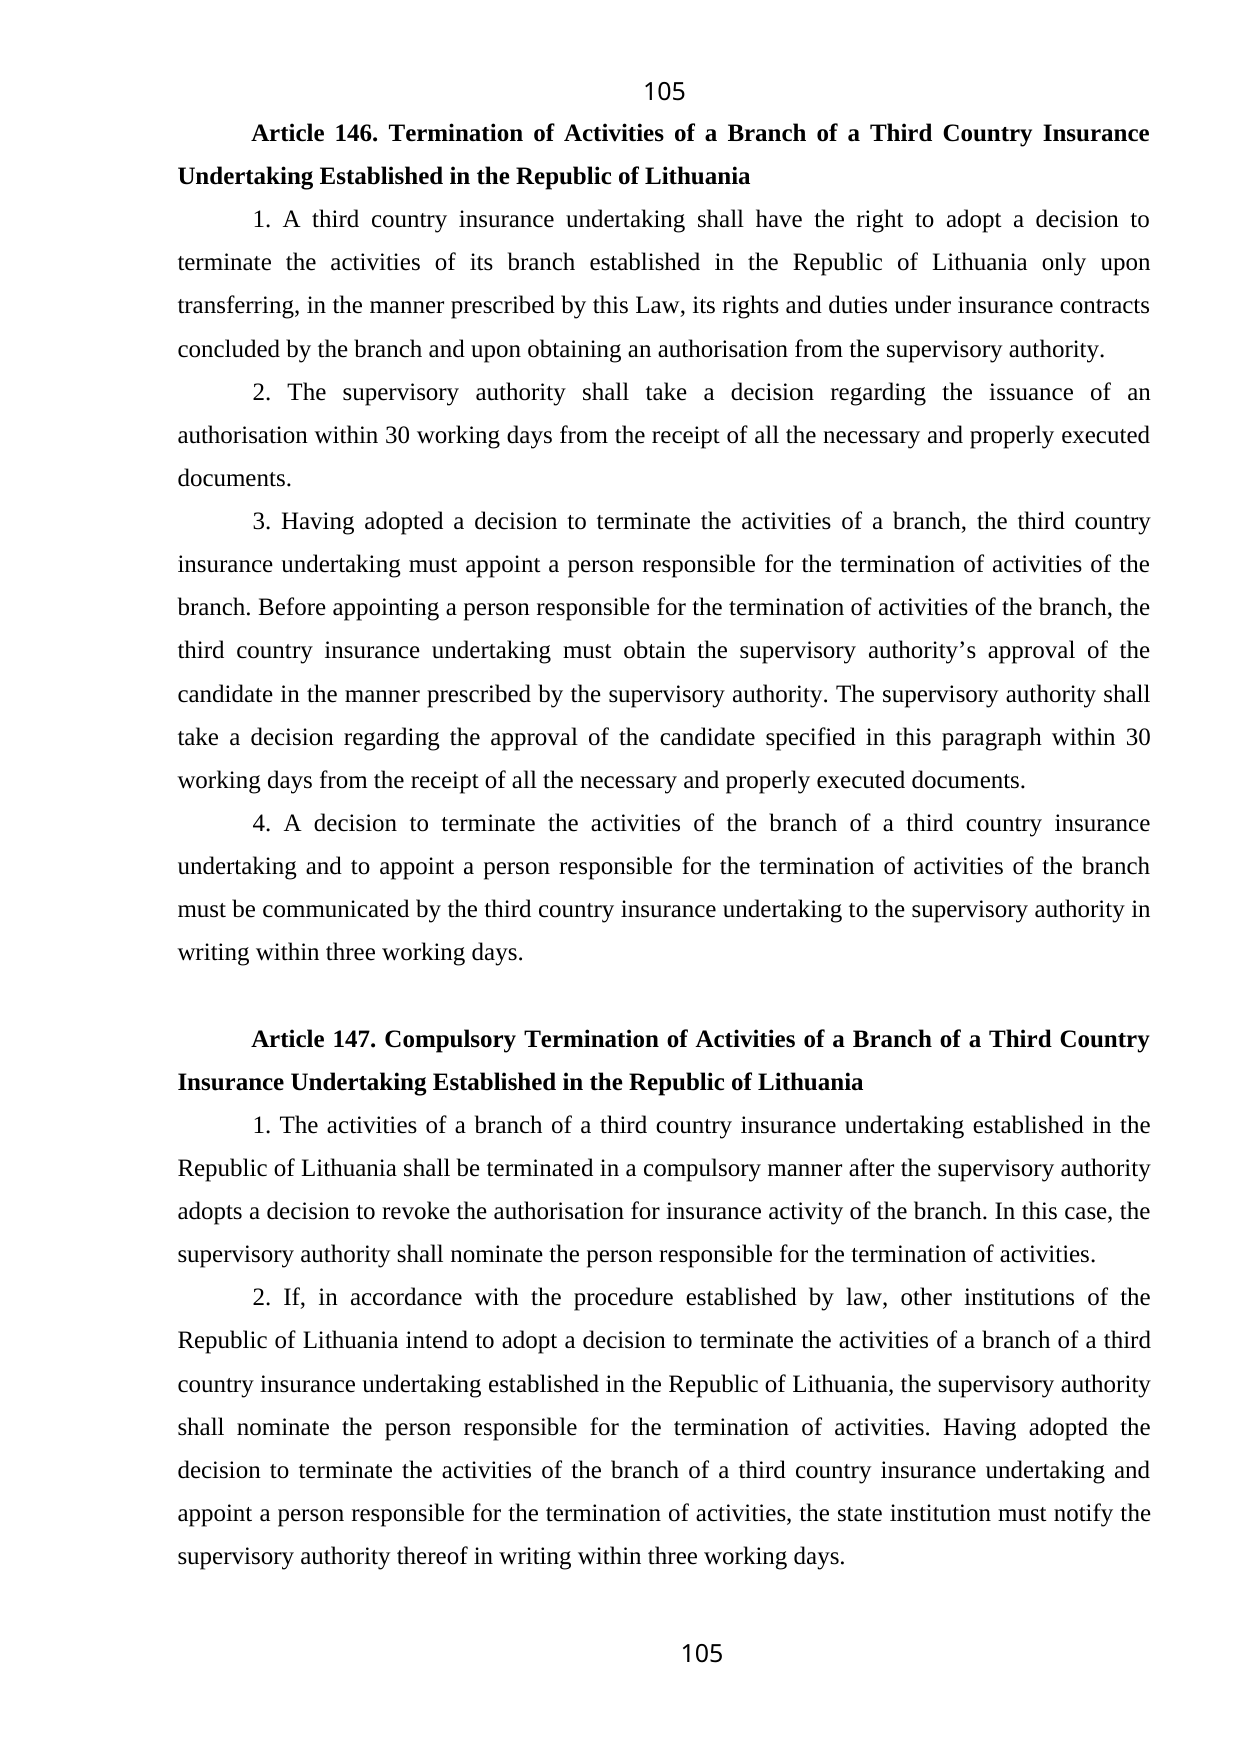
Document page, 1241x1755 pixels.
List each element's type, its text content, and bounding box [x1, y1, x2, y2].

text 3. Having adopted a decision to terminate the activities of a branch, the third country insurance undertaking must appoint a person responsible for the termination of activities of the branch. Before appointing a person responsible for the termination of activities of the branch, the third country insurance undertaking must obtain the supervisory authority’s approval of the candidate in the manner prescribed by the supervisory authority. The supervisory authority shall take a decision regarding the approval of the candidate specified in this paragraph within 30 working days from the receipt of all the necessary and properly executed documents. [177, 506, 1152, 794]
text 1. A third country insurance undertaking shall have the right to adopt a decision to terminate the activities of its branch established in the Republic of Lithuania only upon transferring, in the manner prescribed by this Law, its rights and duties under insurance contracts concluded by the branch and upon obtaining an authorisation from the supervisory authority. [177, 204, 1152, 362]
text 2. The supervisory authority shall take a decision regarding the issuance of an authorisation within 30 working days from the receipt of all the necessary and properly executed documents. [177, 377, 1152, 492]
text Article 147. Compulsory Termination of Activities of a Branch of a Third Country Insurance Undertaking Established in the Republic of Lithuania [177, 1024, 1152, 1096]
text Article 146. Termination of Activities of a Branch of a Third Country Insurance Undertaking Established in the Republic of Lithuania [177, 118, 1152, 190]
text 2. If, in accordance with the procedure established by law, other institutions of the Republic of Lithuania intend to adopt a decision to terminate the activities of a branch of a third country insurance undertaking established in the Republic of Lithuania, the supervisory authority shall nominate the person responsible for the termination of activities. Having adopted the decision to terminate the activities of the branch of a third country insurance undertaking and appoint a person responsible for the termination of activities, the state institution must notify the supervisory authority thereof in writing within three working days. [177, 1282, 1152, 1570]
text 1. The activities of a branch of a third country insurance undertaking established in the Republic of Lithuania shall be terminated in a compulsory manner after the supervisory authority adopts a decision to revoke the authorisation for insurance activity of the branch. In this case, the supervisory authority shall nominate the person responsible for the termination of activities. [177, 1110, 1152, 1268]
text 4. A decision to terminate the activities of the branch of a third country insurance undertaking and to appoint a person responsible for the termination of activities of the branch must be communicated by the third country insurance undertaking to the supervisory authority in writing within three working days. [177, 808, 1152, 966]
